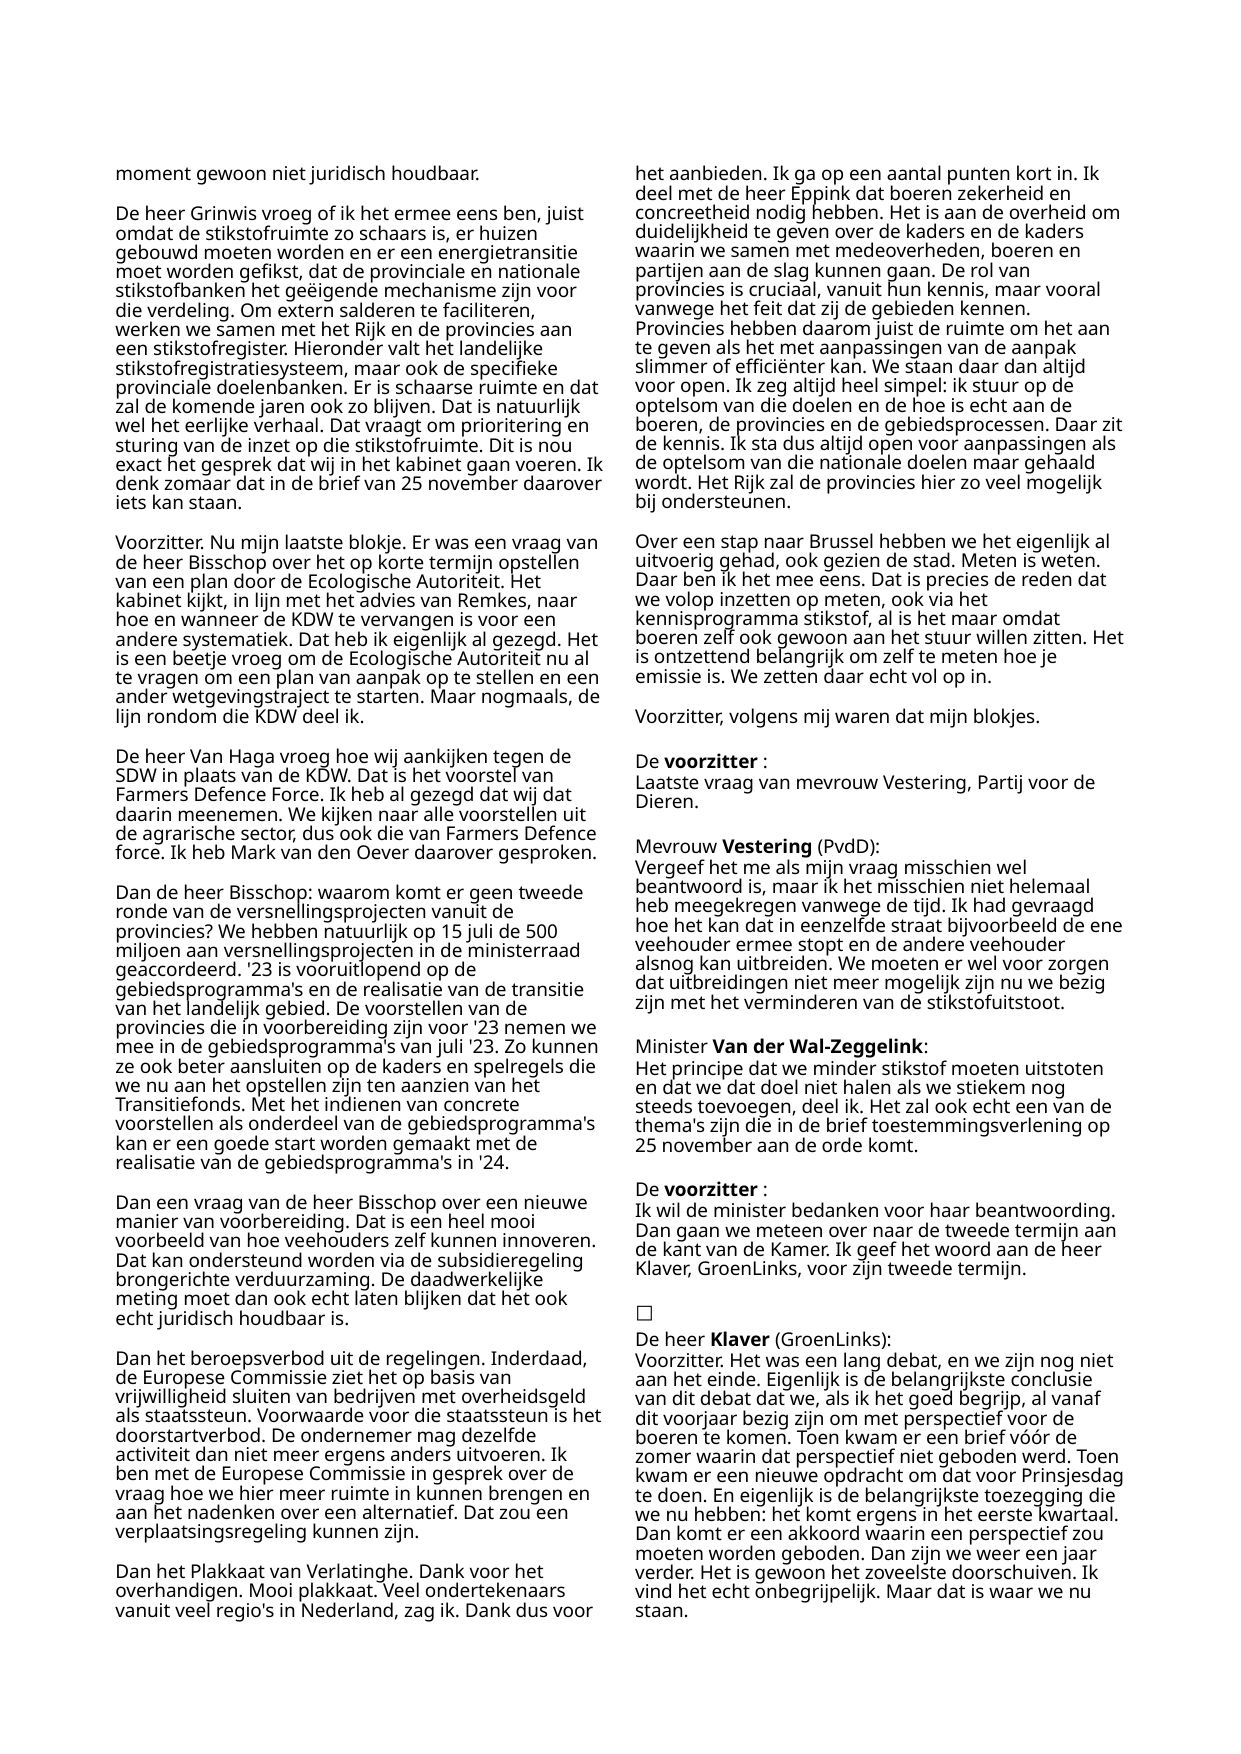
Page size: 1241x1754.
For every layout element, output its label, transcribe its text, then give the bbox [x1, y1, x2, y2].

text Laatste vraag van mevrouw Vestering, Partij voor de Dieren. [635, 774, 1125, 812]
text Ik wil de minister bedanken voor haar beantwoording. Dan gaan we meteen over naar de tweede termijn aan de kant van de Kamer. Ik geef het woord aan de heer Klaver, GroenLinks, voor zijn tweede termijn. [635, 1202, 1125, 1279]
text De heer Klaver (GroenLinks): [635, 1326, 1125, 1352]
text Voorzitter, volgens mij waren dat mijn blokjes. [635, 708, 1125, 727]
text Voorzitter. Nu mijn laatste blokje. Er was een vraag van de heer Bisschop over het op korte termijn opstellen van een plan door de Ecologische Autoriteit. Het kabinet kijkt, in lijn met het advies van Remkes, naar hoe en wanneer de KDW te vervangen is voor een andere systematiek. Dat heb ik eigenlijk al gezegd. Het is een beetje vroeg om de Ecologische Autoriteit nu al te vragen om een plan van aanpak op te stellen en een ander wetgevingstraject te starten. Maar nogmaals, de lijn rondom die KDW deel ik. [115, 534, 605, 727]
text Minister Van der Wal-Zeggelink: [635, 1034, 1125, 1059]
text De heer Van Haga vroeg hoe wij aankijken tegen de SDW in plaats van de KDW. Dat is het voorstel van Farmers Defence Force. Ik heb al gezegd dat wij dat daarin meenemen. We kijken naar alle voorstellen uit de agrarische sector, dus ook die van Farmers Defence force. Ik heb Mark van den Oever daarover gesproken. [115, 748, 605, 863]
text ⬜ [635, 1300, 1125, 1326]
text De heer Grinwis vroeg of ik het ermee eens ben, juist omdat de stikstofruimte zo schaars is, er huizen gebouwd moeten worden en er een energietransitie moet worden gefikst, dat de provinciale en nationale stikstofbanken het geëigende mechanisme zijn voor die verdeling. Om extern salderen te faciliteren, werken we samen met het Rijk en de provincies aan een stikstofregister. Hieronder valt het landelijke stikstofregistratiesysteem, maar ook de specifieke provinciale doelenbanken. Er is schaarse ruimte en dat zal de komende jaren ook zo blijven. Dat is natuurlijk wel het eerlijke verhaal. Dat vraagt om prioritering en sturing van de inzet op die stikstofruimte. Dit is nou exact het gesprek dat wij in het kabinet gaan voeren. Ik denk zomaar dat in de brief van 25 november daarover iets kan staan. [115, 205, 605, 514]
text Over een stap naar Brussel hebben we het eigenlijk al uitvoerig gehad, ook gezien de stad. Meten is weten. Daar ben ik het mee eens. Dat is precies de reden dat we volop inzetten op meten, ook via het kennisprogramma stikstof, al is het maar omdat boeren zelf ook gewoon aan het stuur willen zitten. Het is ontzettend belangrijk om zelf te meten hoe je emissie is. We zetten daar echt vol op in. [635, 533, 1125, 687]
text Dan het beroepsverbod uit de regelingen. Inderdaad, de Europese Commissie ziet het op basis van vrijwilligheid sluiten van bedrijven met overheidsgeld als staatssteun. Voorwaarde voor die staatssteun is het doorstartverbod. De ondernemer mag dezelfde activiteit dan niet meer ergens anders uitvoeren. Ik ben met de Europese Commissie in gesprek over de vraag hoe we hier meer ruimte in kunnen brengen en aan het nadenken over een alternatief. Dat zou een verplaatsingsregeling kunnen zijn. [115, 1349, 605, 1542]
text moment gewoon niet juridisch houdbaar. [115, 165, 605, 184]
text De voorzitter : [635, 748, 1125, 774]
text Dan een vraag van de heer Bisschop over een nieuwe manier van voorbereiding. Dat is een heel mooi voorbeeld van hoe veehouders zelf kunnen innoveren. Dat kan ondersteund worden via de subsidieregeling brongerichte verduurzaming. De daadwerkelijke meting moet dan ook echt laten blijken dat het ook echt juridisch houdbaar is. [115, 1194, 605, 1329]
text Vergeef het me als mijn vraag misschien wel beantwoord is, maar ik het misschien niet helemaal heb meegekregen vanwege de tijd. Ik had gevraagd hoe het kan dat in eenzelfde straat bijvoorbeeld de ene veehouder ermee stopt en de andere veehouder alsnog kan uitbreiden. We moeten er wel voor zorgen dat uitbreidingen niet meer mogelijk zijn nu we bezig zijn met het verminderen van de stikstofuitstoot. [635, 859, 1125, 1013]
text Voorzitter. Het was een lang debat, en we zijn nog niet aan het einde. Eigenlijk is de belangrijkste conclusie van dit debat dat we, als ik het goed begrijp, al vanaf dit voorjaar bezig zijn om met perspectief voor de boeren te komen. Toen kwam er een brief vóór de zomer waarin dat perspectief niet geboden werd. Toen kwam er een nieuwe opdracht om dat voor Prinsjesdag te doen. En eigenlijk is de belangrijkste toezegging die we nu hebben: het komt ergens in het eerste kwartaal. Dan komt er een akkoord waarin een perspectief zou moeten worden geboden. Dan zijn we weer een jaar verder. Het is gewoon het zoveelste doorschuiven. Ik vind het echt onbegrijpelijk. Maar dat is waar we nu staan. [635, 1352, 1125, 1622]
text Het principe dat we minder stikstof moeten uitstoten en dat we dat doel niet halen als we stiekem nog steeds toevoegen, deel ik. Het zal ook echt een van de thema's zijn die in de brief toestemmingsverlening op 25 november aan de orde komt. [635, 1059, 1125, 1156]
text De voorzitter : [635, 1177, 1125, 1202]
text Dan de heer Bisschop: waarom komt er geen tweede ronde van de versnellingsprojecten vanuit de provincies? We hebben natuurlijk op 15 juli de 500 miljoen aan versnellingsprojecten in de ministerraad geaccordeerd. '23 is vooruitlopend op de gebiedsprogramma's en de realisatie van de transitie van het landelijk gebied. De voorstellen van de provincies die in voorbereiding zijn voor '23 nemen we mee in de gebiedsprogramma's van juli '23. Zo kunnen ze ook beter aansluiten op de kaders en spelregels die we nu aan het opstellen zijn ten aanzien van het Transitiefonds. Met het indienen van concrete voorstellen als onderdeel van de gebiedsprogramma's kan er een goede start worden gemaakt met de realisatie van de gebiedsprogramma's in '24. [115, 884, 605, 1173]
text Dan het Plakkaat van Verlatinghe. Dank voor het overhandigen. Mooi plakkaat. Veel ondertekenaars vanuit veel regio's in Nederland, zag ik. Dank dus voor [115, 1563, 605, 1621]
text Mevrouw Vestering (PvdD): [635, 833, 1125, 859]
text het aanbieden. Ik ga op een aantal punten kort in. Ik deel met de heer Eppink dat boeren zekerheid en concreetheid nodig hebben. Het is aan de overheid om duidelijkheid te geven over de kaders en de kaders waarin we samen met medeoverheden, boeren en partijen aan de slag kunnen gaan. De rol van provincies is cruciaal, vanuit hun kennis, maar vooral vanwege het feit dat zij de gebieden kennen. Provincies hebben daarom juist de ruimte om het aan te geven als het met aanpassingen van de aanpak slimmer of efficiënter kan. We staan daar dan altijd voor open. Ik zeg altijd heel simpel: ik stuur op de optelsom van die doelen en de hoe is echt aan de boeren, de provincies en de gebiedsprocessen. Daar zit de kennis. Ik sta dus altijd open voor aanpassingen als de optelsom van die nationale doelen maar gehaald wordt. Het Rijk zal de provincies hier zo veel mogelijk bij ondersteunen. [635, 165, 1125, 512]
